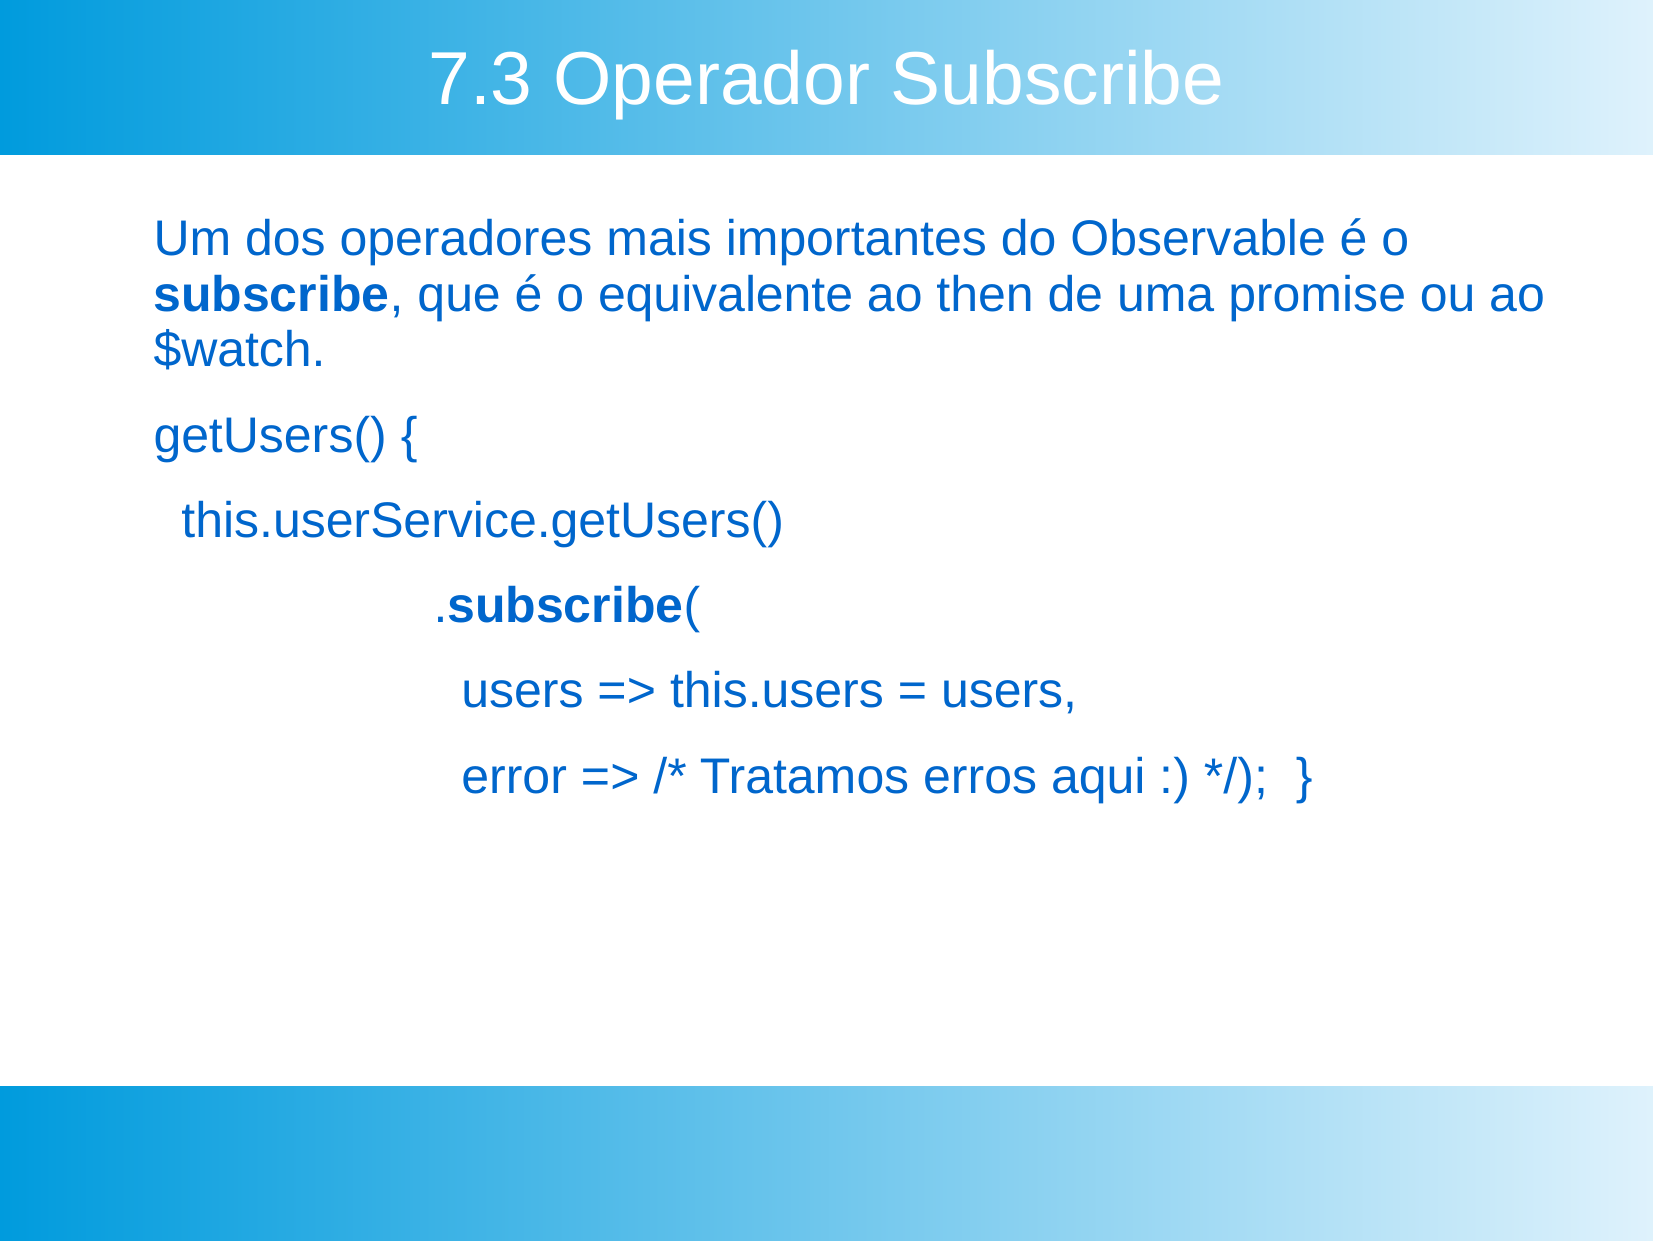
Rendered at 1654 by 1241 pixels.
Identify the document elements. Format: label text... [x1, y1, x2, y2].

list Um dos operadores mais importantes do Observable é o subscribe, que é o equivalente ao then de uma promise ou ao $watch. getUsers() { this.userService.getUsers() .subscribe( users => this.users = users, error => /* Tratamos erros aqui :) */); } [82, 210, 1571, 1036]
title 7.3 Operador Subscribe [82, 5, 1571, 151]
